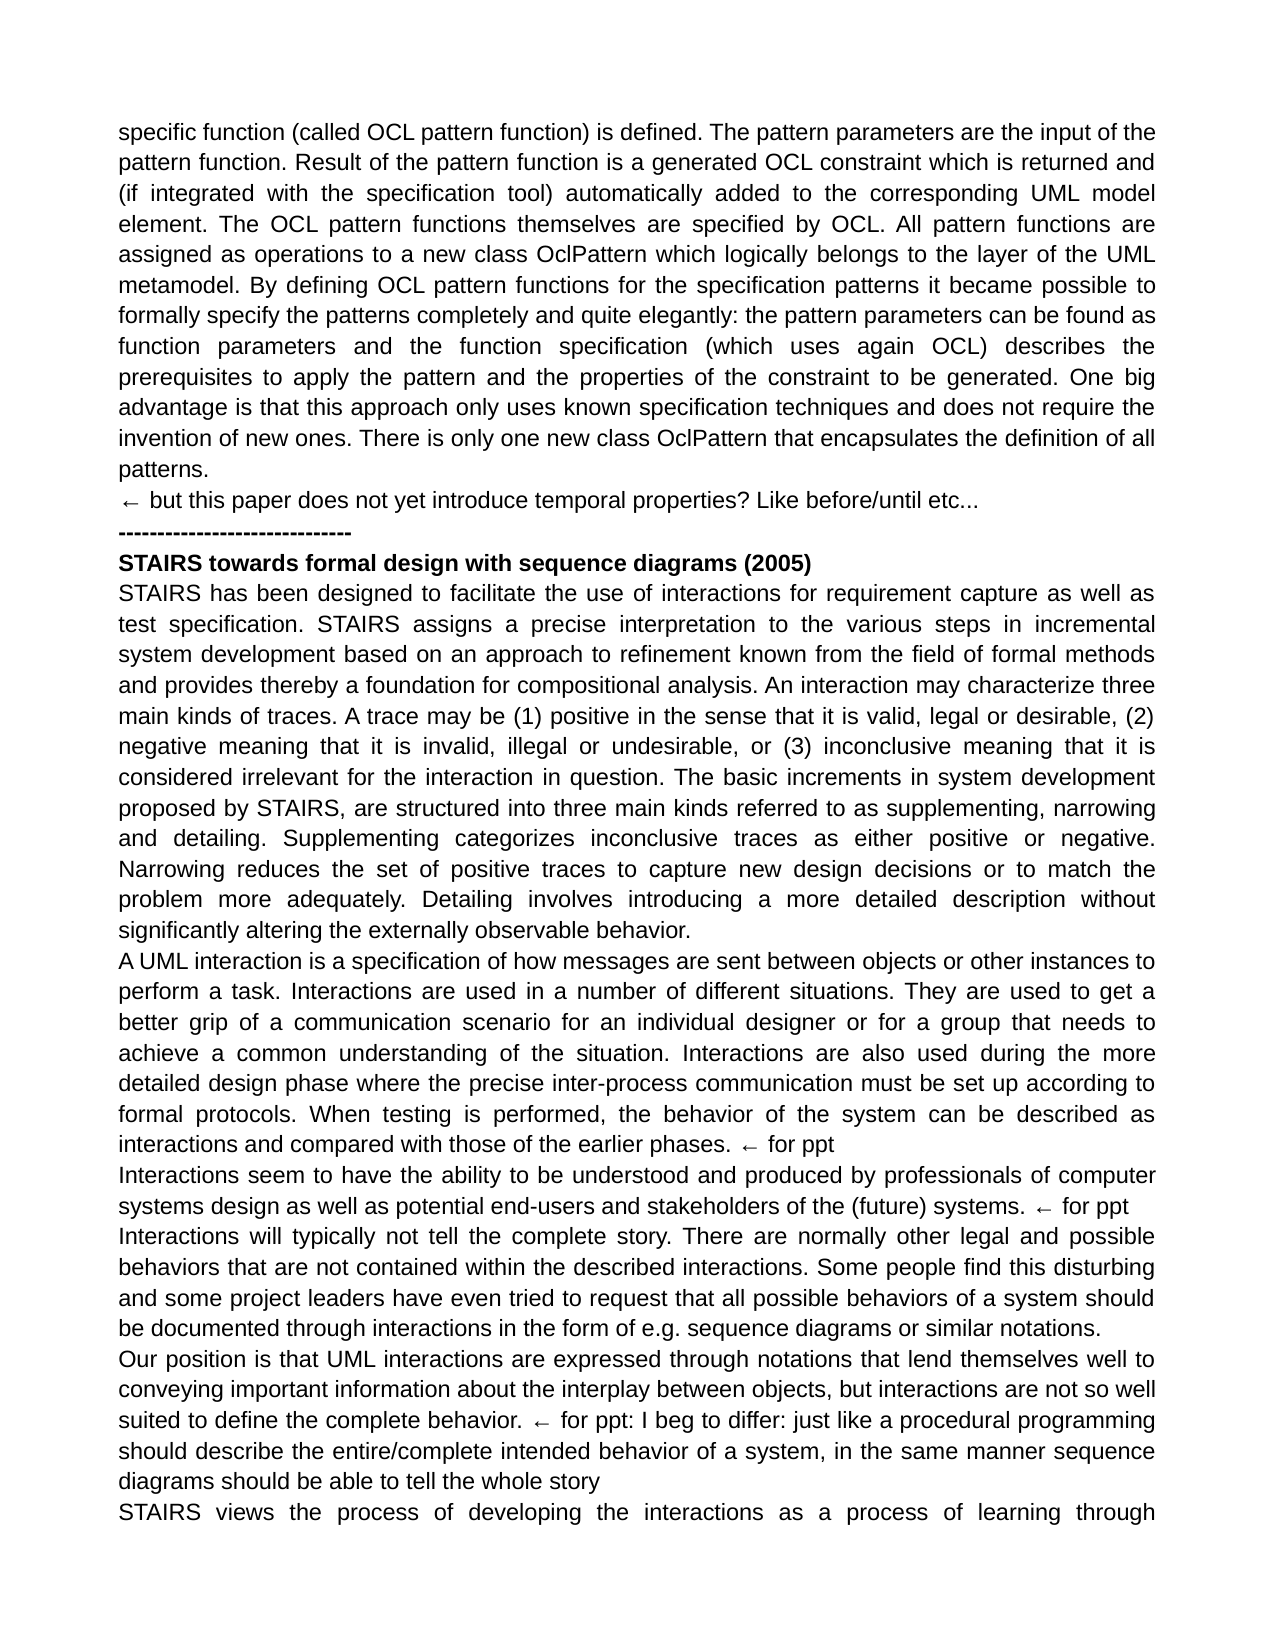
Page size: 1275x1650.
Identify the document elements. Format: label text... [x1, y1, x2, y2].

text STAIRS towards formal design with sequence diagrams (2005) [118, 549, 1157, 576]
text A UML interaction is a specification of how messages are sent between objects or other instances to perform a task. Interactions are used in a number of different situations. They are used to get a better grip of a communication scenario for an individual designer or for a group that needs to achieve a common understanding of the situation. Interactions are also used during the more detailed design phase where the precise inter-process communication must be set up according to formal protocols. When testing is performed, the behavior of the system can be described as interactions and compared with those of the earlier phases. ← for ppt [118, 947, 1157, 1158]
text ← but this paper does not yet introduce temporal properties? Like before/until etc... [118, 486, 1157, 514]
text specific function (called OCL pattern function) is defined. The pattern parameters are the input of the pattern function. Result of the pattern function is a generated OCL constraint which is returned and (if integrated with the specification tool) automatically added to the corresponding UML model element. The OCL pattern functions themselves are specified by OCL. All pattern functions are assigned as operations to a new class OclPattern which logically belongs to the layer of the UML metamodel. By defining OCL pattern functions for the specification patterns it became possible to formally specify the patterns completely and quite elegantly: the pattern parameters can be found as function parameters and the function specification (which uses again OCL) describes the prerequisites to apply the pattern and the properties of the constraint to be generated. One big advantage is that this approach only uses known specification techniques and does not require the invention of new ones. There is only one new class OclPattern that encapsulates the definition of all patterns. [118, 118, 1157, 482]
text STAIRS views the process of developing the interactions as a process of learning through [118, 1498, 1157, 1525]
text Interactions will typically not tell the complete story. There are normally other legal and possible behaviors that are not contained within the described interactions. Some people find this disturbing and some project leaders have even tried to request that all possible behaviors of a system should be documented through interactions in the form of e.g. sequence diagrams or similar notations. [118, 1223, 1157, 1341]
text ------------------------------ [118, 518, 1157, 545]
text Our position is that UML interactions are expressed through notations that lend themselves well to conveying important information about the interplay between objects, but interactions are not so well suited to define the complete behavior. ← for ppt: I beg to differ: just like a procedural programming should describe the entire/complete intended behavior of a system, in the same manner sequence diagrams should be able to tell the whole story [118, 1345, 1157, 1494]
text STAIRS has been designed to facilitate the use of interactions for requirement capture as well as test specification. STAIRS assigns a precise interpretation to the various steps in incremental system development based on an approach to refinement known from the field of formal methods and provides thereby a foundation for compositional analysis. An interaction may characterize three main kinds of traces. A trace may be (1) positive in the sense that it is valid, legal or desirable, (2) negative meaning that it is invalid, illegal or undesirable, or (3) inconclusive meaning that it is considered irrelevant for the interaction in question. The basic increments in system development proposed by STAIRS, are structured into three main kinds referred to as supplementing, narrowing and detailing. Supplementing categorizes inconclusive traces as either positive or negative. Narrowing reduces the set of positive traces to capture new design decisions or to match the problem more adequately. Detailing involves introducing a more detailed description without significantly altering the externally observable behavior. [118, 579, 1157, 943]
text Interactions seem to have the ability to be understood and produced by professionals of computer systems design as well as potential end-users and stakeholders of the (future) systems. ← for ppt [118, 1161, 1157, 1219]
